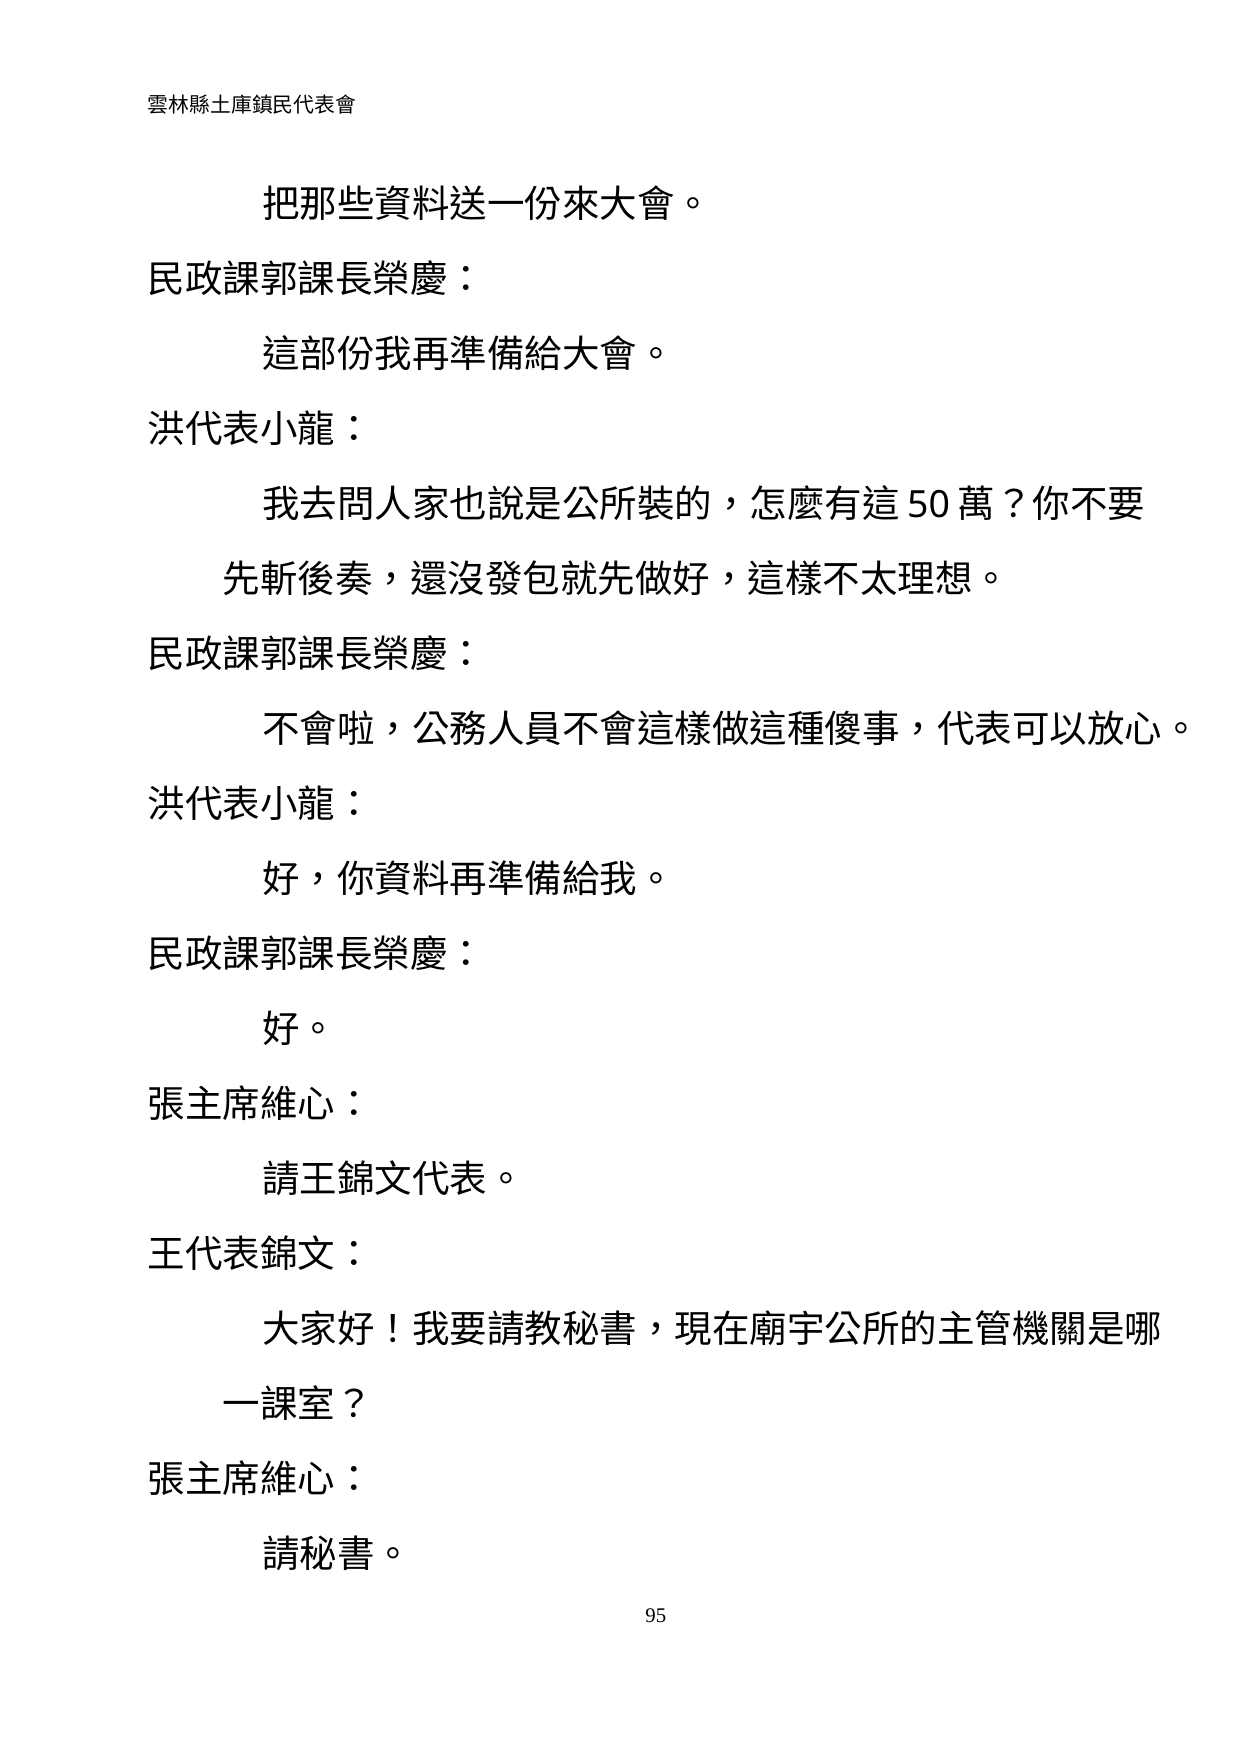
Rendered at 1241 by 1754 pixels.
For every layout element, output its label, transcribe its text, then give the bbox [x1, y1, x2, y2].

text 張主席維心： [148, 1439, 1163, 1514]
text 張主席維心： [148, 1064, 1163, 1139]
text 洪代表小龍： [148, 389, 1163, 464]
text 請秘書。 [223, 1514, 1163, 1589]
text 民政課郭課長榮慶： [148, 239, 1163, 314]
text 民政課郭課長榮慶： [148, 914, 1163, 989]
text 好，你資料再準備給我。 [223, 839, 1163, 914]
text 大家好！我要請教秘書，現在廟宇公所的主管機關是哪一課室？ [223, 1289, 1163, 1439]
text 民政課郭課長榮慶： [148, 614, 1163, 689]
text 王代表錦文： [148, 1214, 1163, 1289]
text 不會啦，公務人員不會這樣做這種傻事，代表可以放心。 [223, 689, 1163, 764]
text 請王錦文代表。 [223, 1139, 1163, 1214]
text 好。 [223, 989, 1163, 1064]
text 把那些資料送一份來大會。 [223, 164, 1163, 239]
text 我去問人家也說是公所裝的，怎麼有這50萬？你不要先斬後奏，還沒發包就先做好，這樣不太理想。 [223, 464, 1163, 614]
text 洪代表小龍： [148, 764, 1163, 839]
text 這部份我再準備給大會。 [223, 314, 1163, 389]
